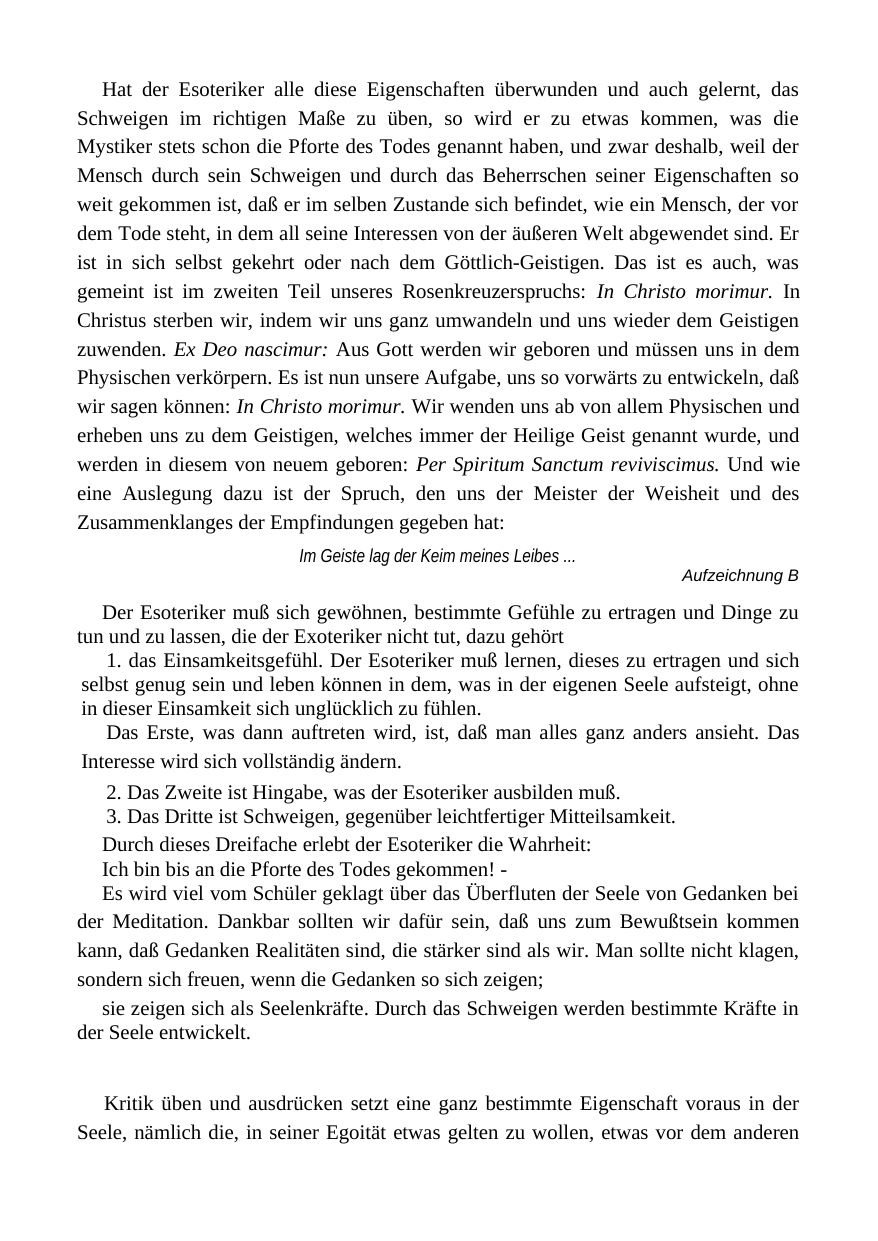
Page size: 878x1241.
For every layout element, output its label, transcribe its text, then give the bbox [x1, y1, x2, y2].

text Kritik üben und ausdrücken setzt eine ganz bestimmte Eigenschaft voraus in der Seele, nämlich die, in seiner Egoität etwas gelten zu wollen, etwas vor dem anderen [77, 1091, 800, 1144]
text Durch dieses Dreifache erlebt der Esoteriker die Wahrheit: [77, 832, 800, 856]
text Es wird viel vom Schüler geklagt über das Überfluten der Seele von Gedanken bei der Meditation. Dankbar sollten wir dafür sein, daß uns zum Bewußtsein kommen kann, daß Gedanken Realitäten sind, die stärker sind als wir. Man sollte nicht klagen, sondern sich freuen, wenn die Gedanken so sich zeigen; [77, 881, 800, 991]
text Hat der Esoteriker alle diese Eigenschaften überwunden und auch gelernt, das Schweigen im richtigen Maße zu üben, so wird er zu etwas kommen, was die Mystiker stets schon die Pforte des Todes genannt haben, und zwar deshalb, weil der Mensch durch sein Schweigen und durch das Beherrschen seiner Eigenschaften so weit gekommen ist, daß er im selben Zustande sich befindet, wie ein Mensch, der vor dem Tode steht, in dem all seine Interessen von der äußeren Welt abgewendet sind. Er ist in sich selbst gekehrt oder nach dem Göttlich-Geistigen. Das ist es auch, was gemeint ist im zweiten Teil unseres Rosenkreuzerspruchs: In Christo morimur. In Christus sterben wir, indem wir uns ganz umwandeln und uns wieder dem Geistigen zuwenden. Ex Deo nascimur: Aus Gott werden wir geboren und müssen uns in dem Physischen verkörpern. Es ist nun unsere Aufgabe, uns so vorwärts zu entwickeln, daß wir sagen können: In Christo morimur. Wir wenden uns ab von allem Physischen und erheben uns zu dem Geistigen, welches immer der Heilige Geist genannt wurde, und werden in diesem von neuem geboren: Per Spiritum Sanctum reviviscimus. Und wie eine Auslegung dazu ist der Spruch, den uns der Meister der Weisheit und des Zusammenklanges der Empfindungen gegeben hat: [77, 77, 800, 534]
text Ich bin bis an die Pforte des Todes gekommen! - [77, 856, 800, 881]
text Der Esoteriker muß sich gewöhnen, bestimmte Gefühle zu ertragen und Dinge zu tun und zu lassen, die der Exoteriker nicht tut, dazu gehört [77, 600, 800, 648]
text Im Geiste lag der Keim meines Leibes ... [77, 545, 800, 566]
text 2. Das Zweite ist Hingabe, was der Esoteriker ausbilden muß. [81, 780, 800, 804]
text sie zeigen sich als Seelenkräfte. Durch das Schweigen werden bestimmte Kräfte in der Seele entwickelt. [77, 996, 800, 1044]
text 3. Das Dritte ist Schweigen, gegenüber leichtfertiger Mitteilsamkeit. [81, 804, 800, 828]
text 1. das Einsamkeitsgefühl. Der Esoteriker muß lernen, dieses zu ertragen und sich selbst genug sein und leben können in dem, was in der eigenen Seele aufsteigt, ohne in dieser Einsamkeit sich unglücklich zu fühlen. [81, 648, 800, 720]
text Aufzeichnung B [77, 566, 800, 585]
text Das Erste, was dann auftreten wird, ist, daß man alles ganz anders ansieht. Das Interesse wird sich vollständig ändern. [81, 720, 800, 773]
